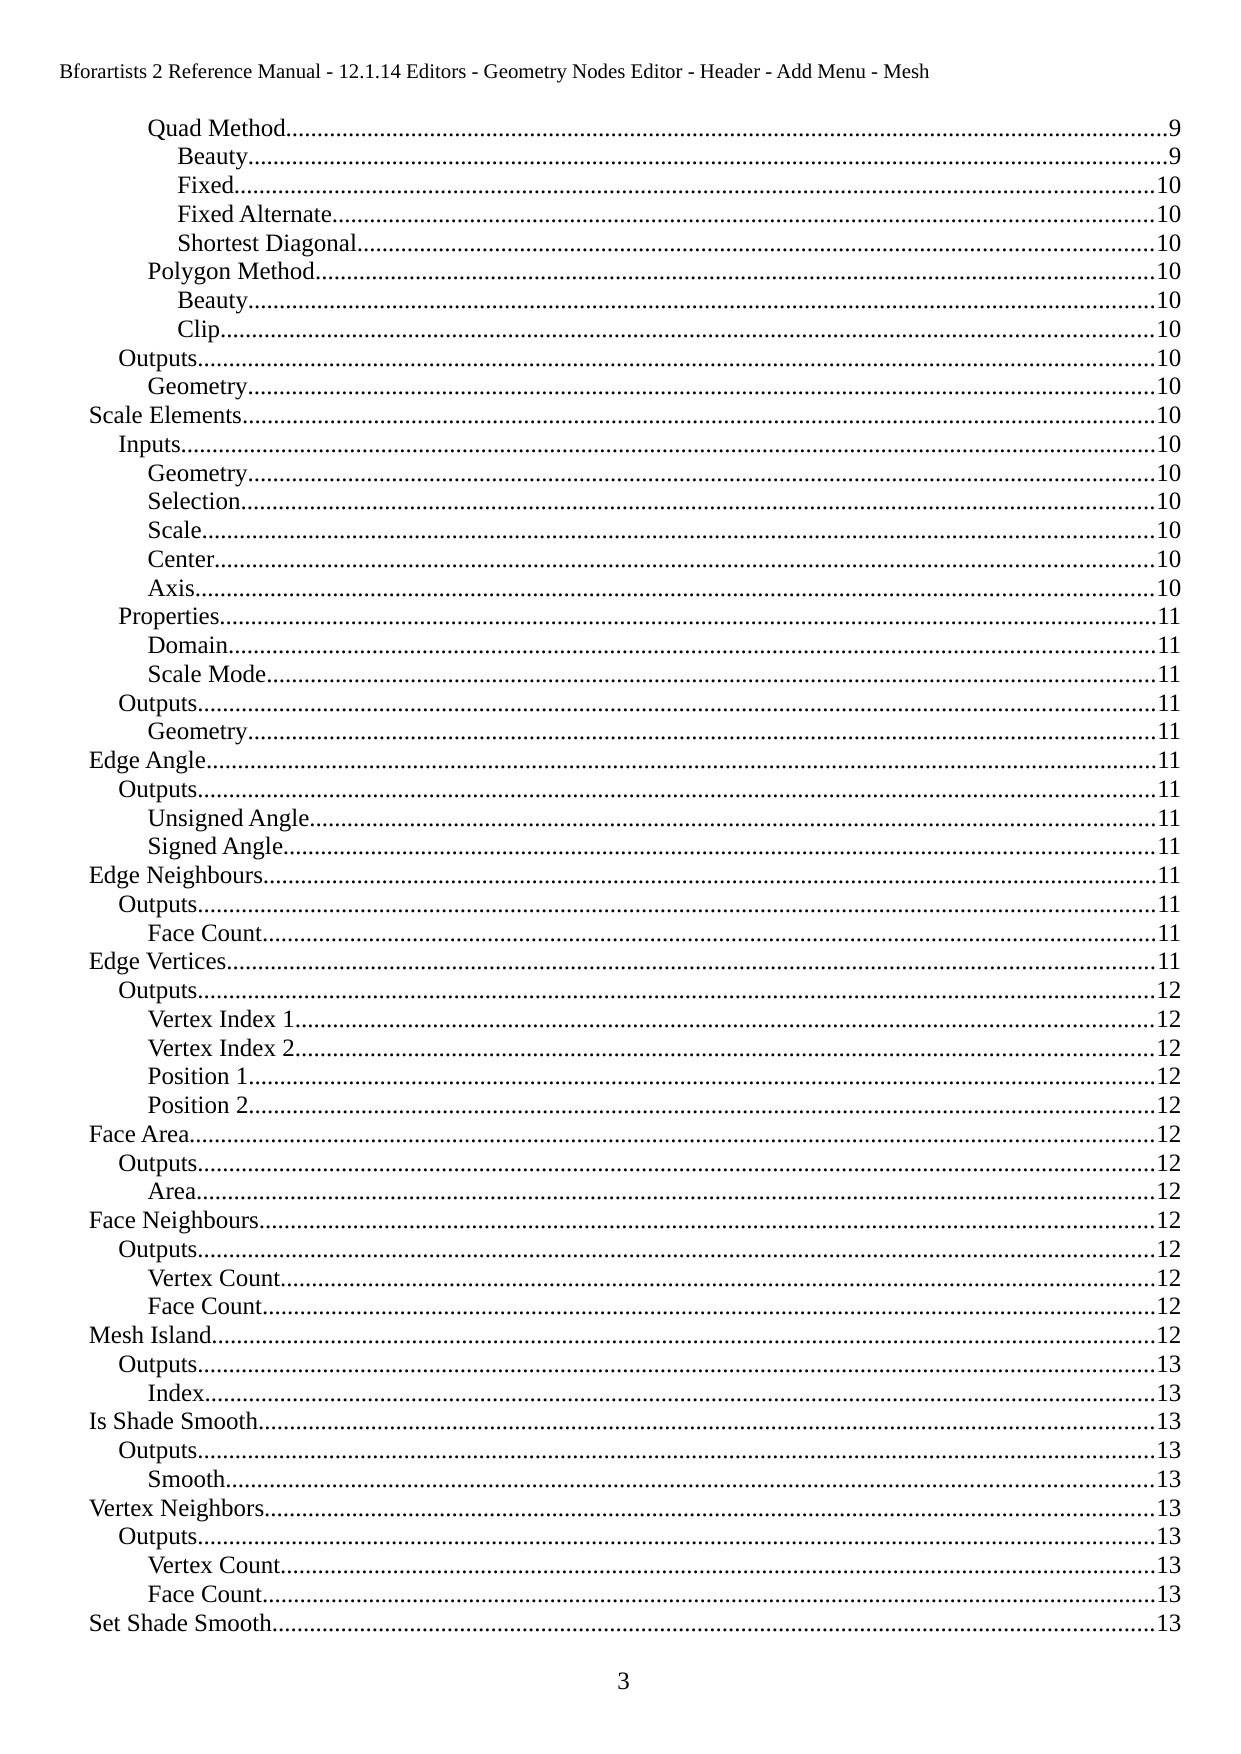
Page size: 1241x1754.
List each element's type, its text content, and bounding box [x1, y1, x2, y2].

text Vertex Count 13 [147, 1550, 1181, 1579]
text Fixed Alternate 10 [177, 199, 1181, 228]
text Vertex Neighbors 13 [88, 1493, 1181, 1521]
text Signed Angle 11 [147, 831, 1181, 860]
text Clip 10 [177, 314, 1181, 343]
text Area 12 [147, 1176, 1181, 1205]
text Outputs 13 [118, 1521, 1181, 1550]
text Outputs 11 [118, 889, 1181, 918]
text Index 13 [147, 1378, 1181, 1406]
text Properties 11 [118, 601, 1181, 630]
text Center 10 [147, 544, 1181, 573]
text Face Neighbours 12 [88, 1205, 1181, 1234]
text Geometry 10 [147, 371, 1181, 400]
text Outputs 12 [118, 1234, 1181, 1263]
text Outputs 11 [118, 688, 1181, 716]
text Set Shade Smooth 13 [88, 1608, 1181, 1636]
text Face Count 12 [147, 1291, 1181, 1320]
text Beauty 9 [177, 141, 1181, 170]
text Geometry 11 [147, 716, 1181, 745]
text Position 1 12 [147, 1061, 1181, 1090]
text Fixed 10 [177, 170, 1181, 199]
text Edge Vertices 11 [88, 946, 1181, 975]
text Geometry 10 [147, 458, 1181, 486]
text Face Count 13 [147, 1579, 1181, 1608]
text Axis 10 [147, 573, 1181, 601]
text Position 2 12 [147, 1090, 1181, 1119]
text Outputs 11 [118, 774, 1181, 803]
text Scale Elements 10 [88, 400, 1181, 429]
text Scale 10 [147, 515, 1181, 544]
text Face Count 11 [147, 918, 1181, 946]
text Vertex Index 2 12 [147, 1033, 1181, 1061]
text Vertex Count 12 [147, 1263, 1181, 1291]
text Outputs 13 [118, 1435, 1181, 1464]
text Outputs 12 [118, 1148, 1181, 1176]
text Outputs 12 [118, 975, 1181, 1004]
text Mesh Island 12 [88, 1320, 1181, 1349]
text Beauty 10 [177, 285, 1181, 314]
text Inputs 10 [118, 429, 1181, 458]
text Face Area 12 [88, 1119, 1181, 1148]
text Domain 11 [147, 630, 1181, 659]
text Polygon Method 10 [147, 256, 1181, 285]
text Outputs 13 [118, 1349, 1181, 1378]
text Is Shade Smooth 13 [88, 1406, 1181, 1435]
text Unsigned Angle 11 [147, 803, 1181, 831]
text Scale Mode 11 [147, 659, 1181, 688]
text Edge Angle 11 [88, 745, 1181, 774]
text Edge Neighbours 11 [88, 860, 1181, 889]
text Shortest Diagonal 10 [177, 228, 1181, 256]
text Vertex Index 1 12 [147, 1004, 1181, 1033]
text Selection 10 [147, 486, 1181, 515]
text Quad Method 9 [147, 113, 1181, 141]
text Outputs 10 [118, 343, 1181, 371]
text Smooth 13 [147, 1464, 1181, 1493]
